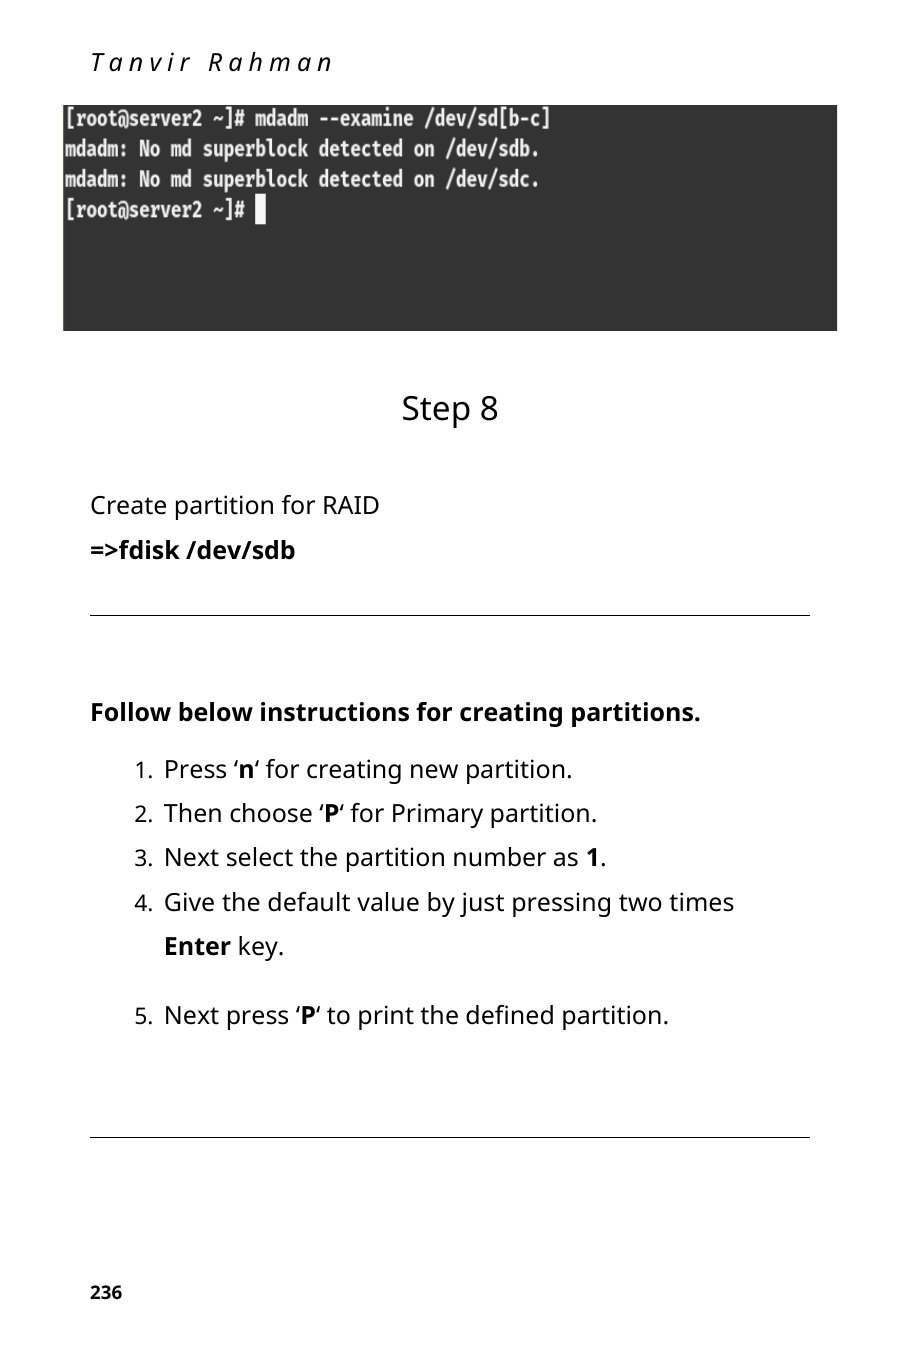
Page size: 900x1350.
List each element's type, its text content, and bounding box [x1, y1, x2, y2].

list Next press ‘P‘ to print the defined partition. [134, 998, 735, 1032]
text Create partition for RAID [90, 488, 810, 522]
text =>fdisk /dev/sdb [90, 532, 810, 567]
list Press ‘n‘ for creating new partition. [134, 752, 735, 786]
list Then choose ‘P‘ for Primary partition. [134, 796, 735, 830]
picture [62, 105, 838, 331]
list Next select the partition number as 1. [134, 840, 735, 874]
text Follow below instructions for creating partitions. [90, 695, 735, 729]
text Step 8 [90, 385, 810, 430]
list Give the default value by just pressing two times Enter key. [134, 884, 735, 963]
